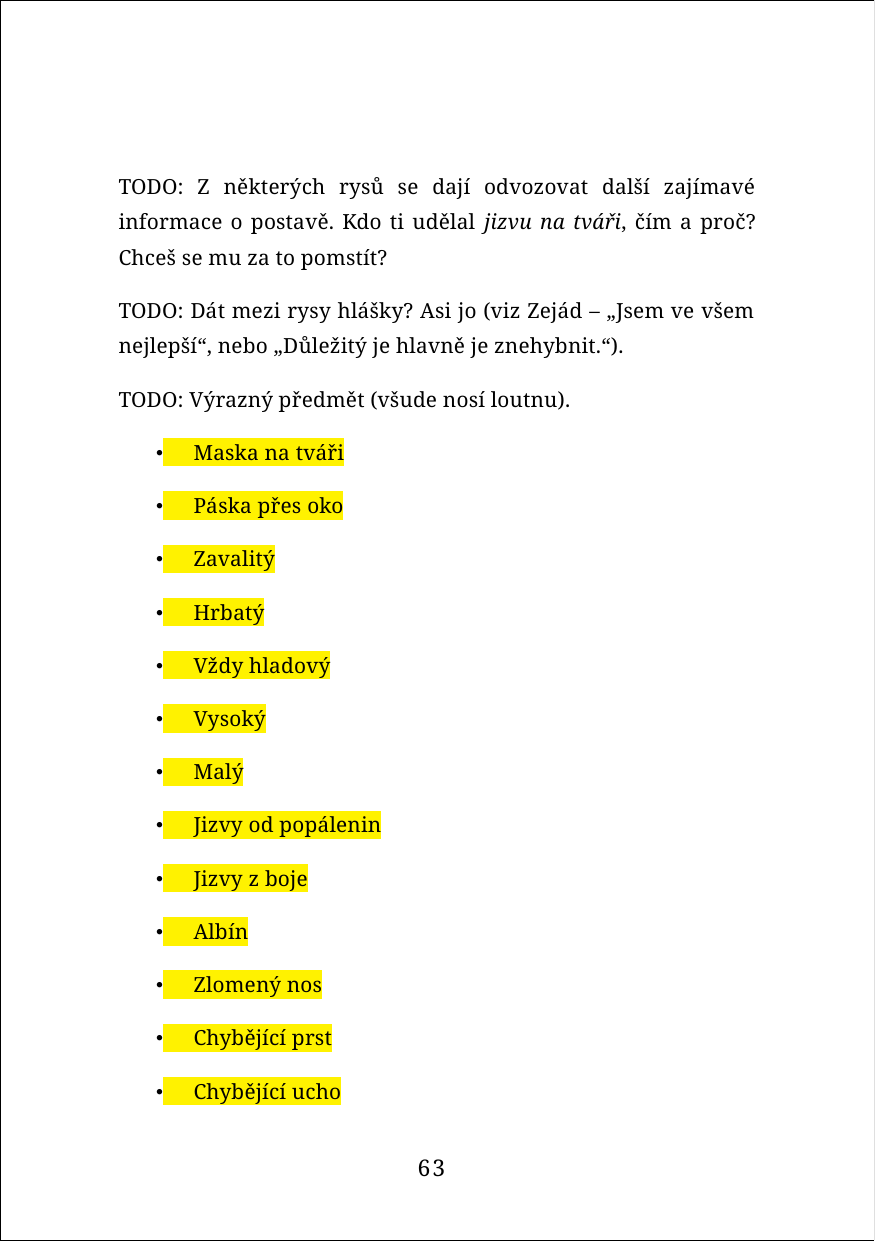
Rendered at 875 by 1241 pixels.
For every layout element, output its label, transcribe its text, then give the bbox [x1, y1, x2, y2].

text TODO: Výrazný předmět (všude nosí loutnu). [118, 385, 756, 413]
list Jizvy od popálenin [156, 811, 756, 839]
list Malý [156, 757, 756, 786]
list Albín [156, 917, 756, 946]
list Hrbatý [156, 598, 756, 626]
list Zavalitý [156, 544, 756, 573]
list Páska přes oko [156, 491, 756, 520]
list Maska na tváři [156, 438, 756, 466]
list Jizvy z boje [156, 864, 756, 892]
list Vždy hladový [156, 651, 756, 679]
text TODO: Dát mezi rysy hlášky? Asi jo (viz Zejád – „Jsem ve všem nejlepší“, nebo „Důležitý je hlavně je znehybnit.“). [118, 296, 756, 360]
list Chybějící prst [156, 1023, 756, 1052]
list Chybějící ucho [156, 1077, 756, 1105]
text TODO: Z některých rysů se dají odvozovat další zajímavé informace o postavě. Kdo ti udělal jizvu na tváři, čím a proč? Chceš se mu za to pomstít? [118, 172, 756, 271]
list Vysoký [156, 704, 756, 733]
list Zlomený nos [156, 970, 756, 999]
